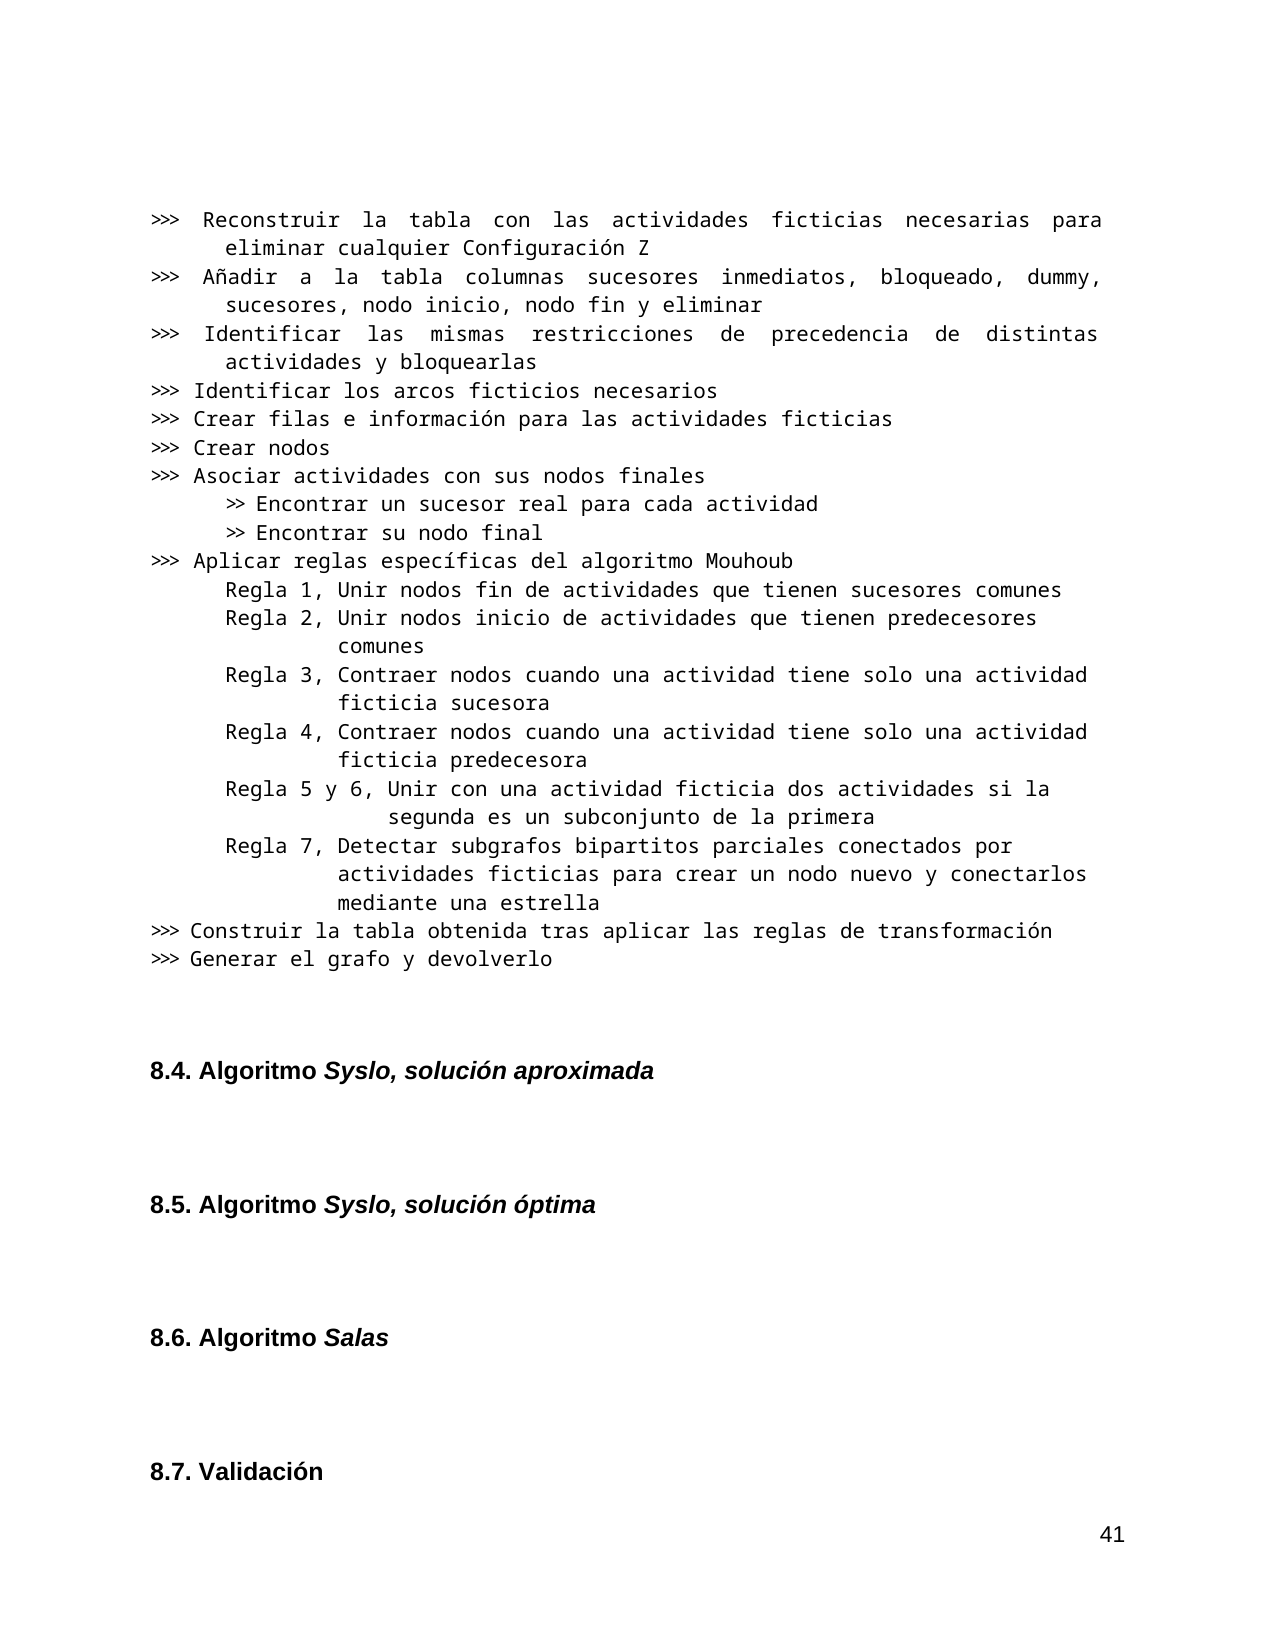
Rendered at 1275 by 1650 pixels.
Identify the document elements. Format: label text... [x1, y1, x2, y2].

text Regla 4, Contraer nodos cuando una actividad tiene solo una actividad ficticia predecesora [150, 717, 1125, 774]
text >>> Reconstruir la tabla con las actividades ficticias necesarias para eliminar cualquier Configuración Z [150, 205, 1125, 262]
text >>> Identificar las mismas restricciones de precedencia de distintas actividades y bloquearlas [150, 319, 1125, 376]
text >>> Aplicar reglas específicas del algoritmo Mouhoub [150, 546, 1125, 575]
text >> Encontrar su nodo final [150, 518, 1125, 546]
text >>> Añadir a la tabla columnas sucesores inmediatos, bloqueado, dummy, sucesores, nodo inicio, nodo fin y eliminar [150, 262, 1125, 319]
text 8.4. Algoritmo Syslo, solución aproximada [150, 1057, 1125, 1084]
text >>> Crear nodos [150, 433, 1125, 461]
text >>> Generar el grafo y devolverlo [150, 944, 1125, 973]
text >>> Asociar actividades con sus nodos finales [150, 461, 1125, 489]
text >>> Crear filas e información para las actividades ficticias [150, 404, 1125, 433]
text >> Encontrar un sucesor real para cada actividad [150, 489, 1125, 518]
text 8.6. Algoritmo Salas [150, 1324, 1125, 1352]
text >>> Construir la tabla obtenida tras aplicar las reglas de transformación [150, 916, 1125, 944]
text >>> Identificar los arcos ficticios necesarios [150, 376, 1125, 404]
text Regla 3, Contraer nodos cuando una actividad tiene solo una actividad ficticia sucesora [150, 660, 1125, 717]
text Regla 1, Unir nodos fin de actividades que tienen sucesores comunes [150, 575, 1125, 603]
text 8.7. Validación [150, 1458, 1125, 1486]
text Regla 5 y 6, Unir con una actividad ficticia dos actividades si la segunda es un subconjunto de la primera [150, 774, 1125, 831]
text Regla 2, Unir nodos inicio de actividades que tienen predecesores comunes [150, 603, 1125, 660]
text 8.5. Algoritmo Syslo, solución óptima [150, 1190, 1125, 1218]
text Regla 7, Detectar subgrafos bipartitos parciales conectados por actividades ficticias para crear un nodo nuevo y conectarlos mediante una estrella [150, 831, 1125, 916]
